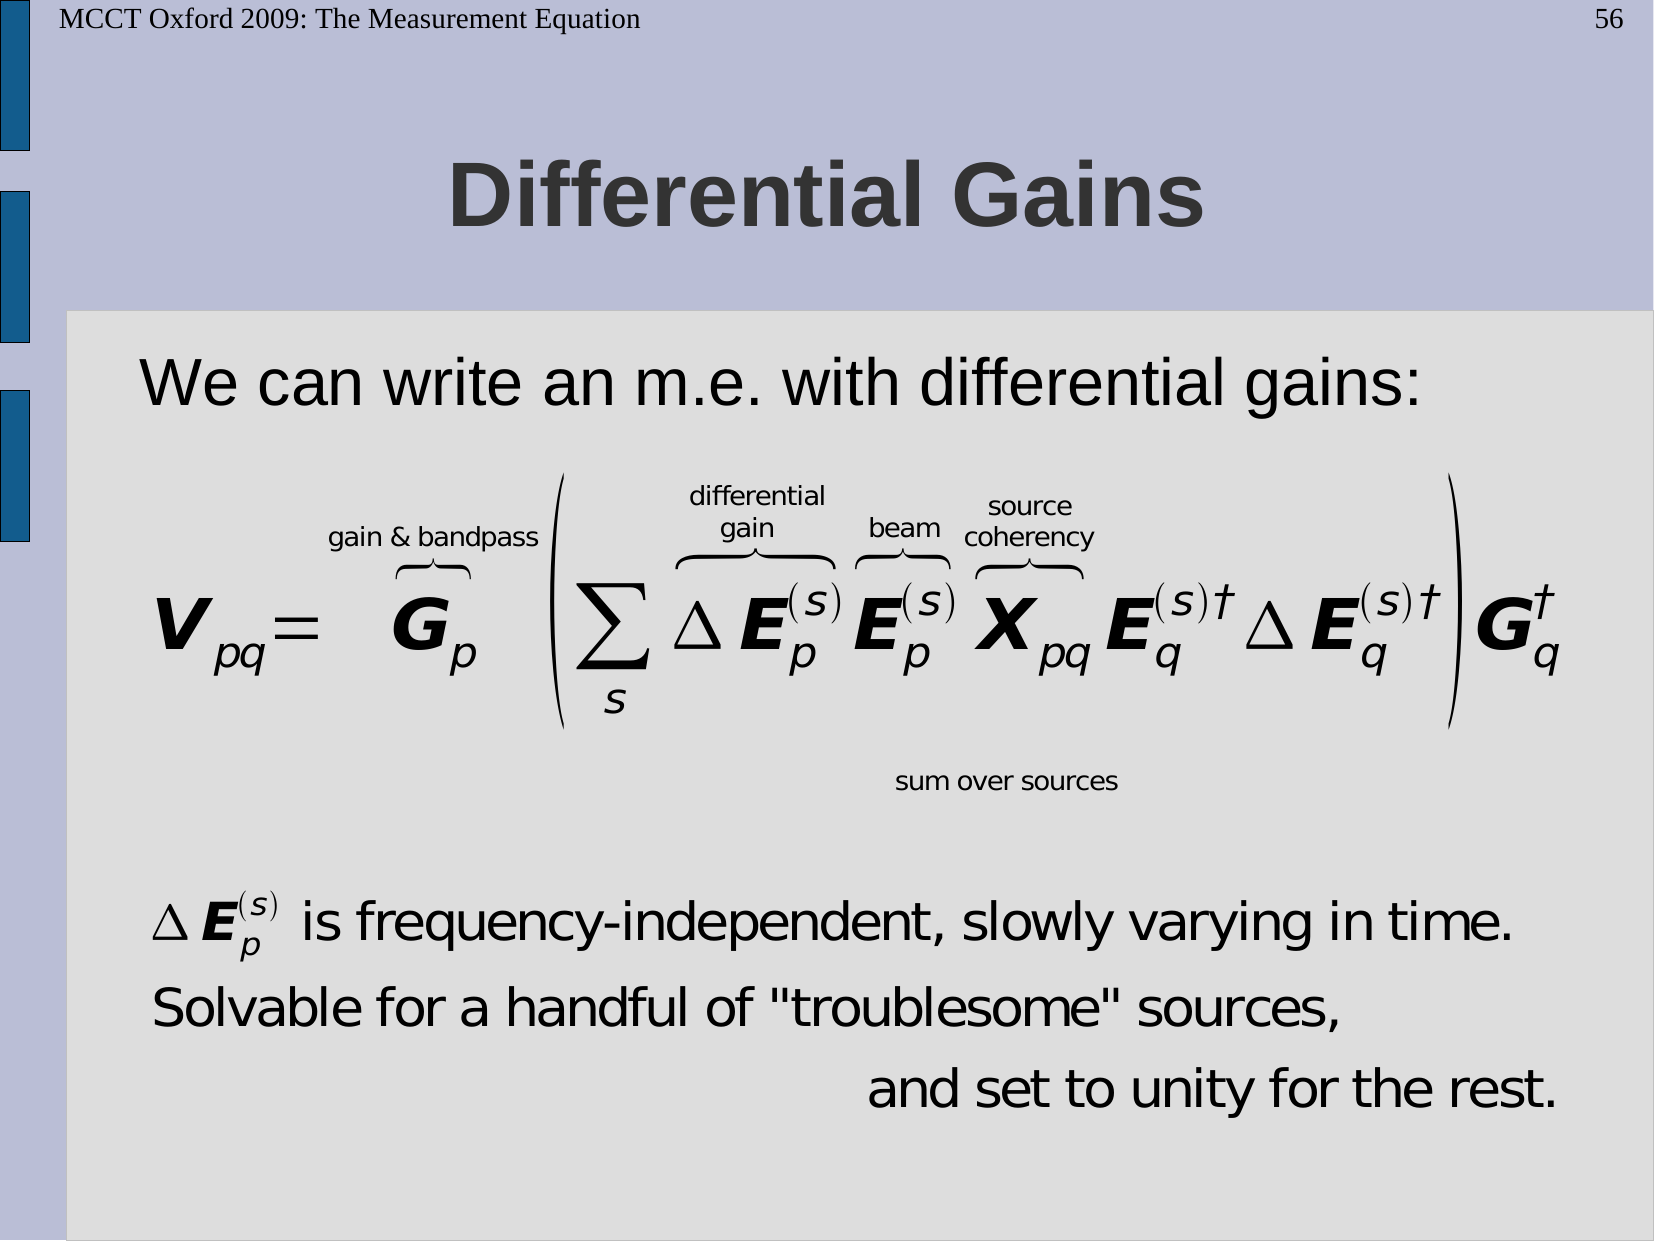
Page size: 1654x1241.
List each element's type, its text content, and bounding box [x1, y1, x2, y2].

chart [145, 469, 1565, 1123]
list We can write an m.e. with differential gains: [121, 344, 1534, 488]
title Differential Gains [121, 91, 1534, 299]
